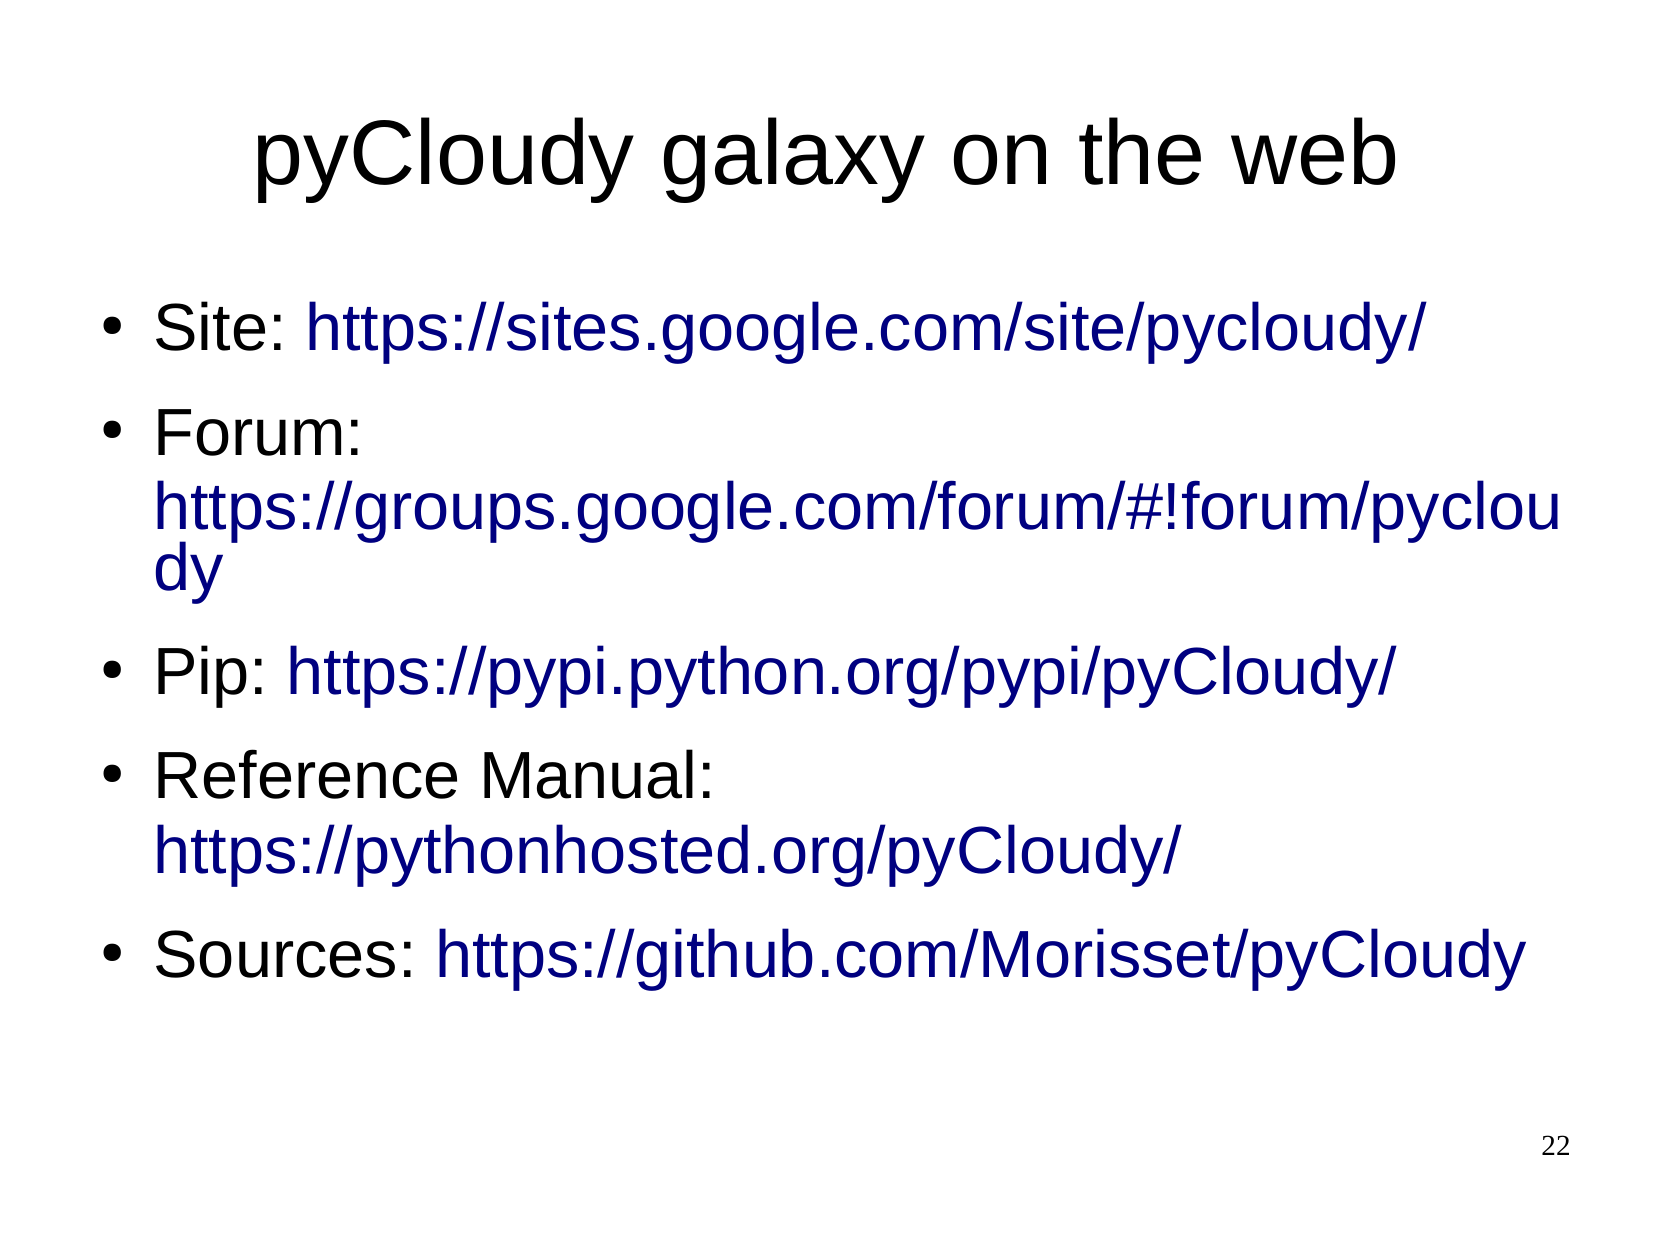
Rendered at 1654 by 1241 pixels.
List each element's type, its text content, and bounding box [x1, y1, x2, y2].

list Site: https://sites.google.com/site/pycloudy/ Forum: https://groups.google.com/forum/#!forum/pycloudy Pip: https://pypi.python.org/pypi/pyCloudy/ Reference Manual: https://pythonhosted.org/pyCloudy/ Sources: https://github.com/Morisset/pyCloudy [82, 290, 1571, 1010]
title pyCloudy galaxy on the web [82, 49, 1571, 257]
